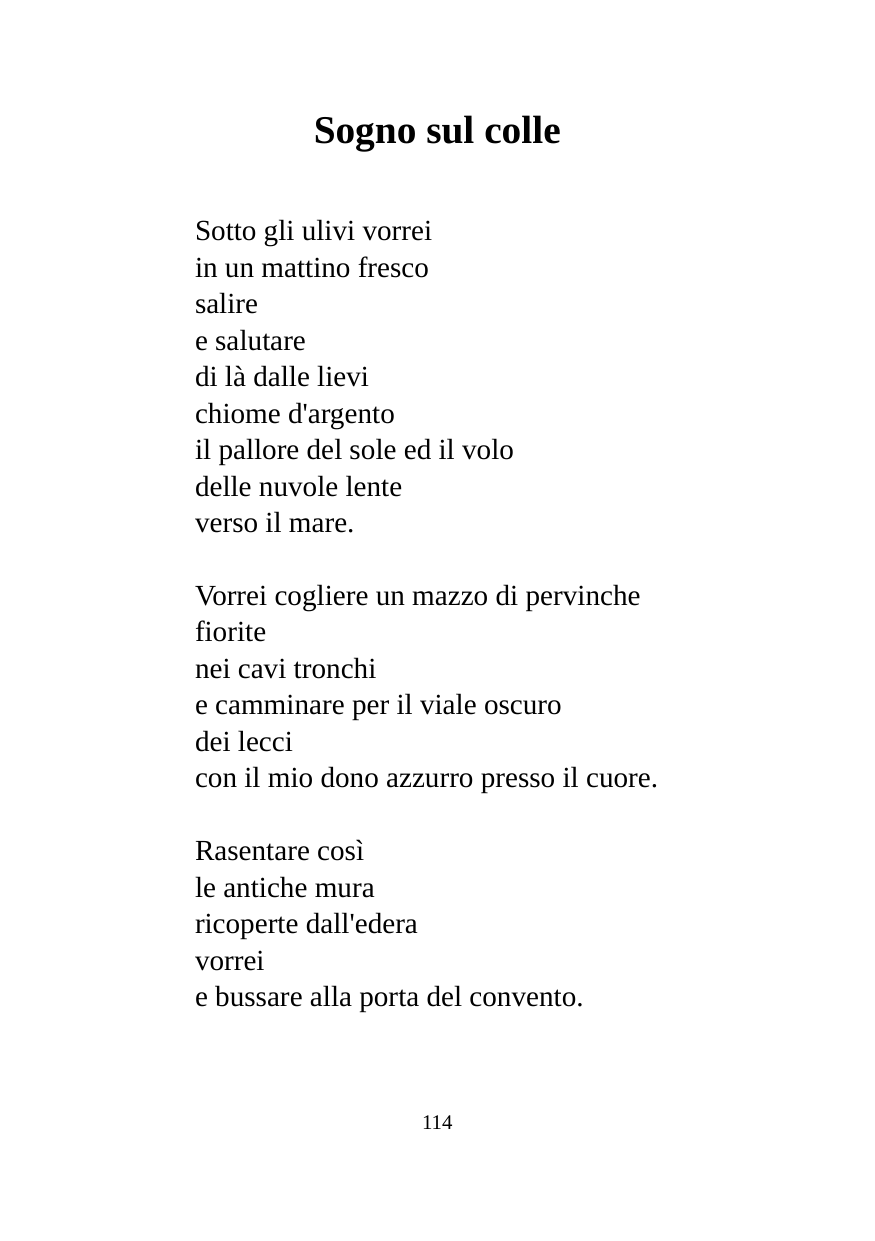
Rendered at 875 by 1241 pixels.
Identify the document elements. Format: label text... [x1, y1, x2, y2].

text il pallore del sole ed il volo [195, 432, 768, 466]
text e bussare alla porta del convento. [195, 979, 768, 1013]
text le antiche mura [195, 870, 768, 903]
text vorrei [195, 943, 768, 976]
text e salutare [195, 323, 768, 356]
text chiome d'argento [195, 396, 768, 429]
text nei cavi tronchi [195, 651, 768, 684]
text dei lecci [195, 724, 768, 757]
text Sotto gli ulivi vorrei [195, 213, 768, 247]
text di là dalle lievi [195, 359, 768, 393]
text e camminare per il viale oscuro [195, 687, 768, 721]
text con il mio dono azzurro presso il cuore. [195, 760, 768, 794]
text in un mattino fresco [195, 250, 768, 283]
text Rasentare così [195, 833, 768, 867]
text Vorrei cogliere un mazzo di pervinche [195, 578, 768, 612]
text salire [195, 286, 768, 320]
text fiorite [195, 614, 768, 648]
text ricoperte dall'edera [195, 906, 768, 940]
text delle nuvole lente [195, 469, 768, 502]
subtitle Sogno sul colle [106, 106, 768, 152]
text verso il mare. [195, 505, 768, 539]
